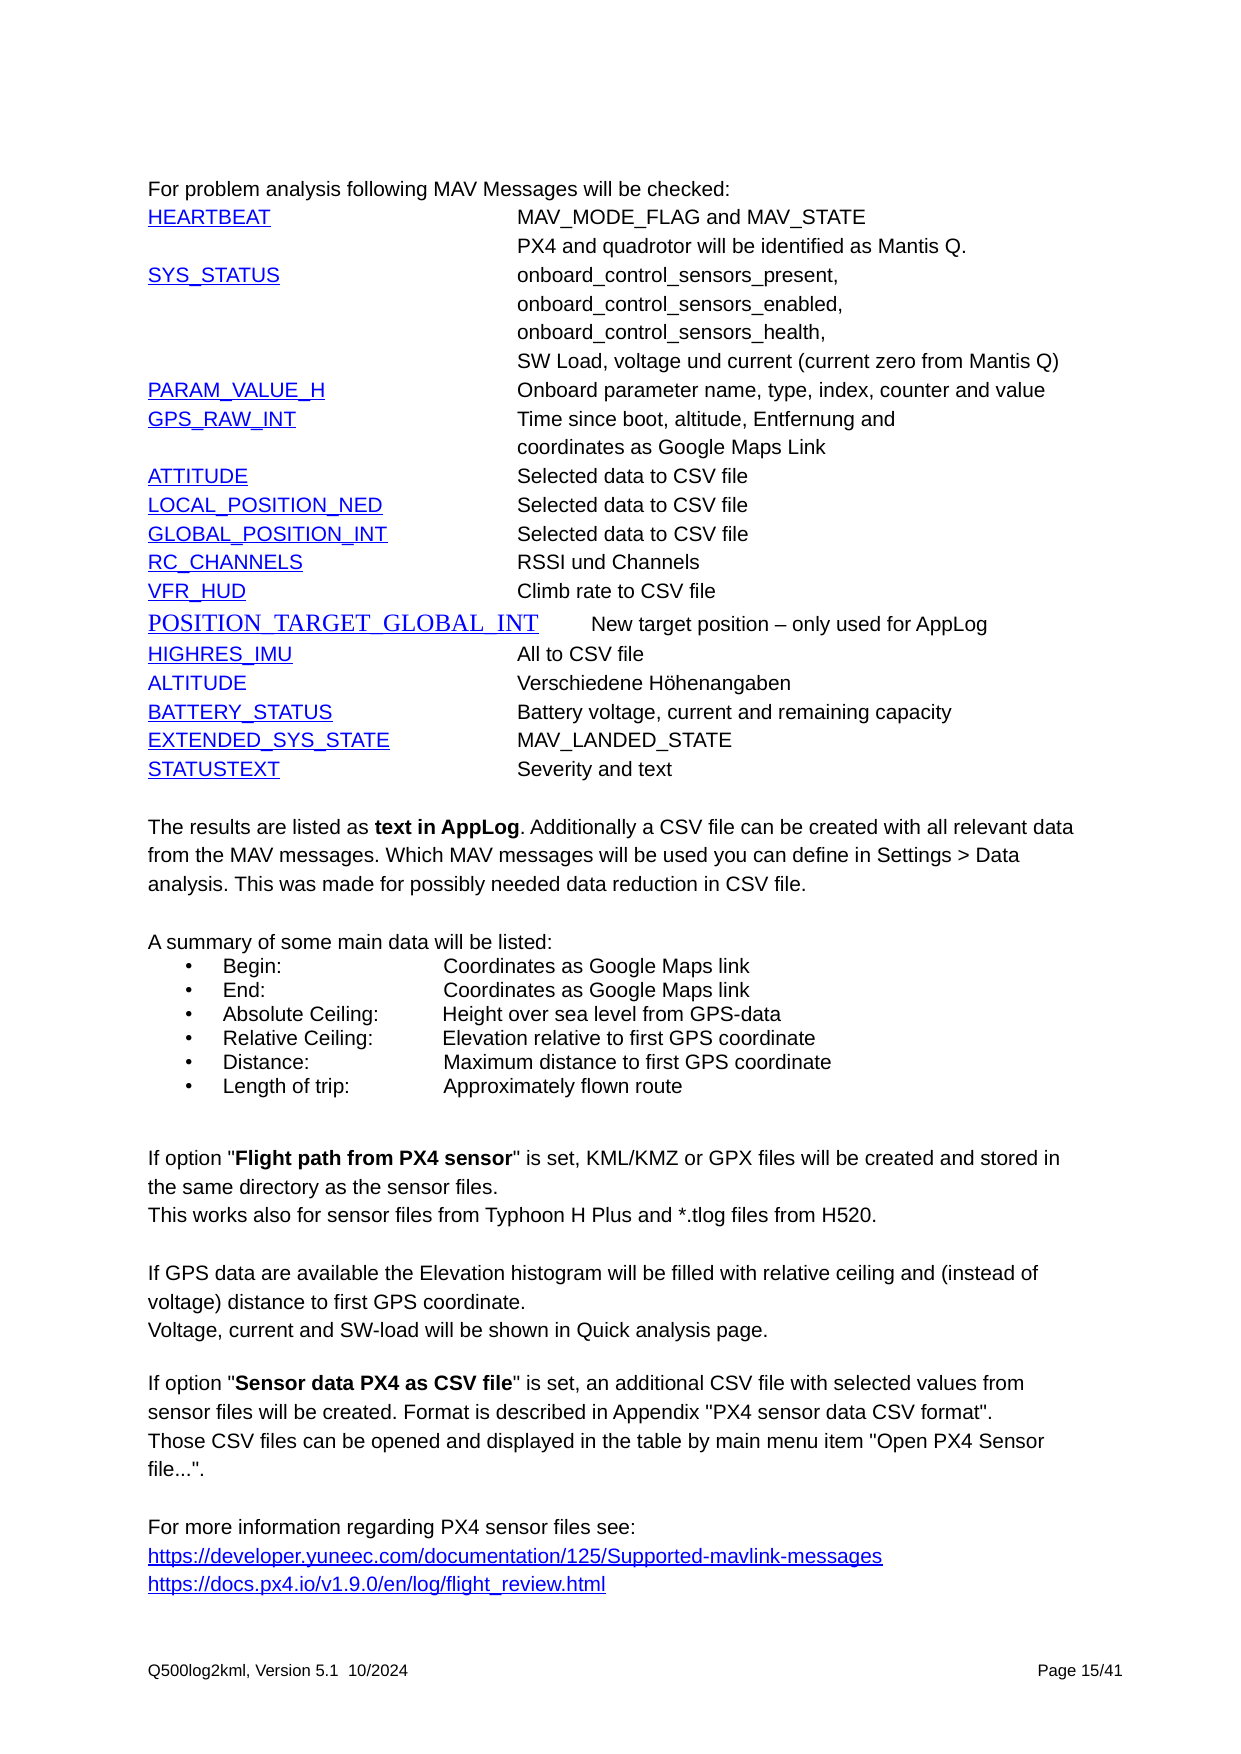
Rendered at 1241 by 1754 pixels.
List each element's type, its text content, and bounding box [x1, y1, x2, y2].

text GLOBAL_POSITION_INT Selected data to CSV file [148, 521, 1093, 545]
list End: Coordinates as Google Maps link [185, 978, 1093, 1002]
text BATTERY_STATUS Battery voltage, current and remaining capacity [148, 699, 1093, 723]
list Length of trip: Approximately flown route [185, 1074, 1093, 1098]
text https://developer.yuneec.com/documentation/125/Supported-mavlink-messages [148, 1543, 1093, 1567]
text If GPS data are available the Elevation histogram will be filled with relative ceiling and (instead of voltage) distance to first GPS coordinate. [148, 1261, 1093, 1313]
list Relative Ceiling: Elevation relative to first GPS coordinate [185, 1026, 1093, 1050]
text For more information regarding PX4 sensor files see: [148, 1515, 1093, 1539]
text https://docs.px4.io/v1.9.0/en/log/flight_review.html [148, 1572, 1093, 1596]
text LOCAL_POSITION_NED Selected data to CSV file [148, 493, 1093, 517]
text SYS_STATUS onboard_control_sensors_present, [148, 263, 1093, 287]
text This works also for sensor files from Typhoon H Plus and *.tlog files from H520. [148, 1203, 1093, 1227]
text PARAM_VALUE_H Onboard parameter name, type, index, counter and value [148, 378, 1093, 402]
text HEARTBEAT MAV_MODE_FLAG and MAV_STATE [148, 205, 1093, 229]
text If option "Flight path from PX4 sensor" is set, KML/KMZ or GPX files will be created and stored in the same directory as the sensor files. [148, 1146, 1093, 1198]
list Distance: Maximum distance to first GPS coordinate [185, 1050, 1093, 1074]
text onboard_control_sensors_health, [148, 320, 1093, 344]
text PX4 and quadrotor will be identified as Mantis Q. [148, 234, 1093, 258]
text GPS_RAW_INT Time since boot, altitude, Entfernung and coordinates as Google Maps Link [148, 406, 1093, 459]
text A summary of some main data will be listed: [148, 929, 1093, 953]
list Absolute Ceiling: Height over sea level from GPS-data [185, 1002, 1093, 1026]
text Those CSV files can be opened and displayed in the table by main menu item "Open PX4 Sensor file...". [148, 1428, 1093, 1481]
text EXTENDED_SYS_STATE MAV_LANDED_STATE [148, 728, 1093, 752]
text For problem analysis following MAV Messages will be checked: [148, 176, 1093, 200]
text The results are listed as text in AppLog. Additionally a CSV file can be created with all relevant data from the MAV messages. Which MAV messages will be used you can define in Settings > Data analysis. This was made for possibly needed data reduction in CSV file. [148, 814, 1093, 896]
text Voltage, current and SW-load will be shown in Quick analysis page. [148, 1318, 1093, 1342]
text HIGHRES_IMU All to CSV file [148, 642, 1093, 666]
text If option "Sensor data PX4 as CSV file" is set, an additional CSV file with selected values from sensor files will be created. Format is described in Appendix "PX4 sensor data CSV format". [148, 1371, 1093, 1424]
text ALTITUDE Verschiedene Höhenangaben [148, 671, 1093, 695]
text RC_CHANNELS RSSI und Channels [148, 550, 1093, 574]
text onboard_control_sensors_enabled, [148, 291, 1093, 315]
text SW Load, voltage und current (current zero from Mantis Q) [148, 349, 1093, 373]
text VFR_HUD Climb rate to CSV file [148, 579, 1093, 603]
list Begin: Coordinates as Google Maps link [185, 953, 1093, 978]
text STATUSTEXT Severity and text [148, 757, 1093, 781]
text POSITION_TARGET_GLOBAL_INT New target position – only used for AppLog [148, 608, 1093, 636]
text ATTITUDE Selected data to CSV file [148, 464, 1093, 488]
